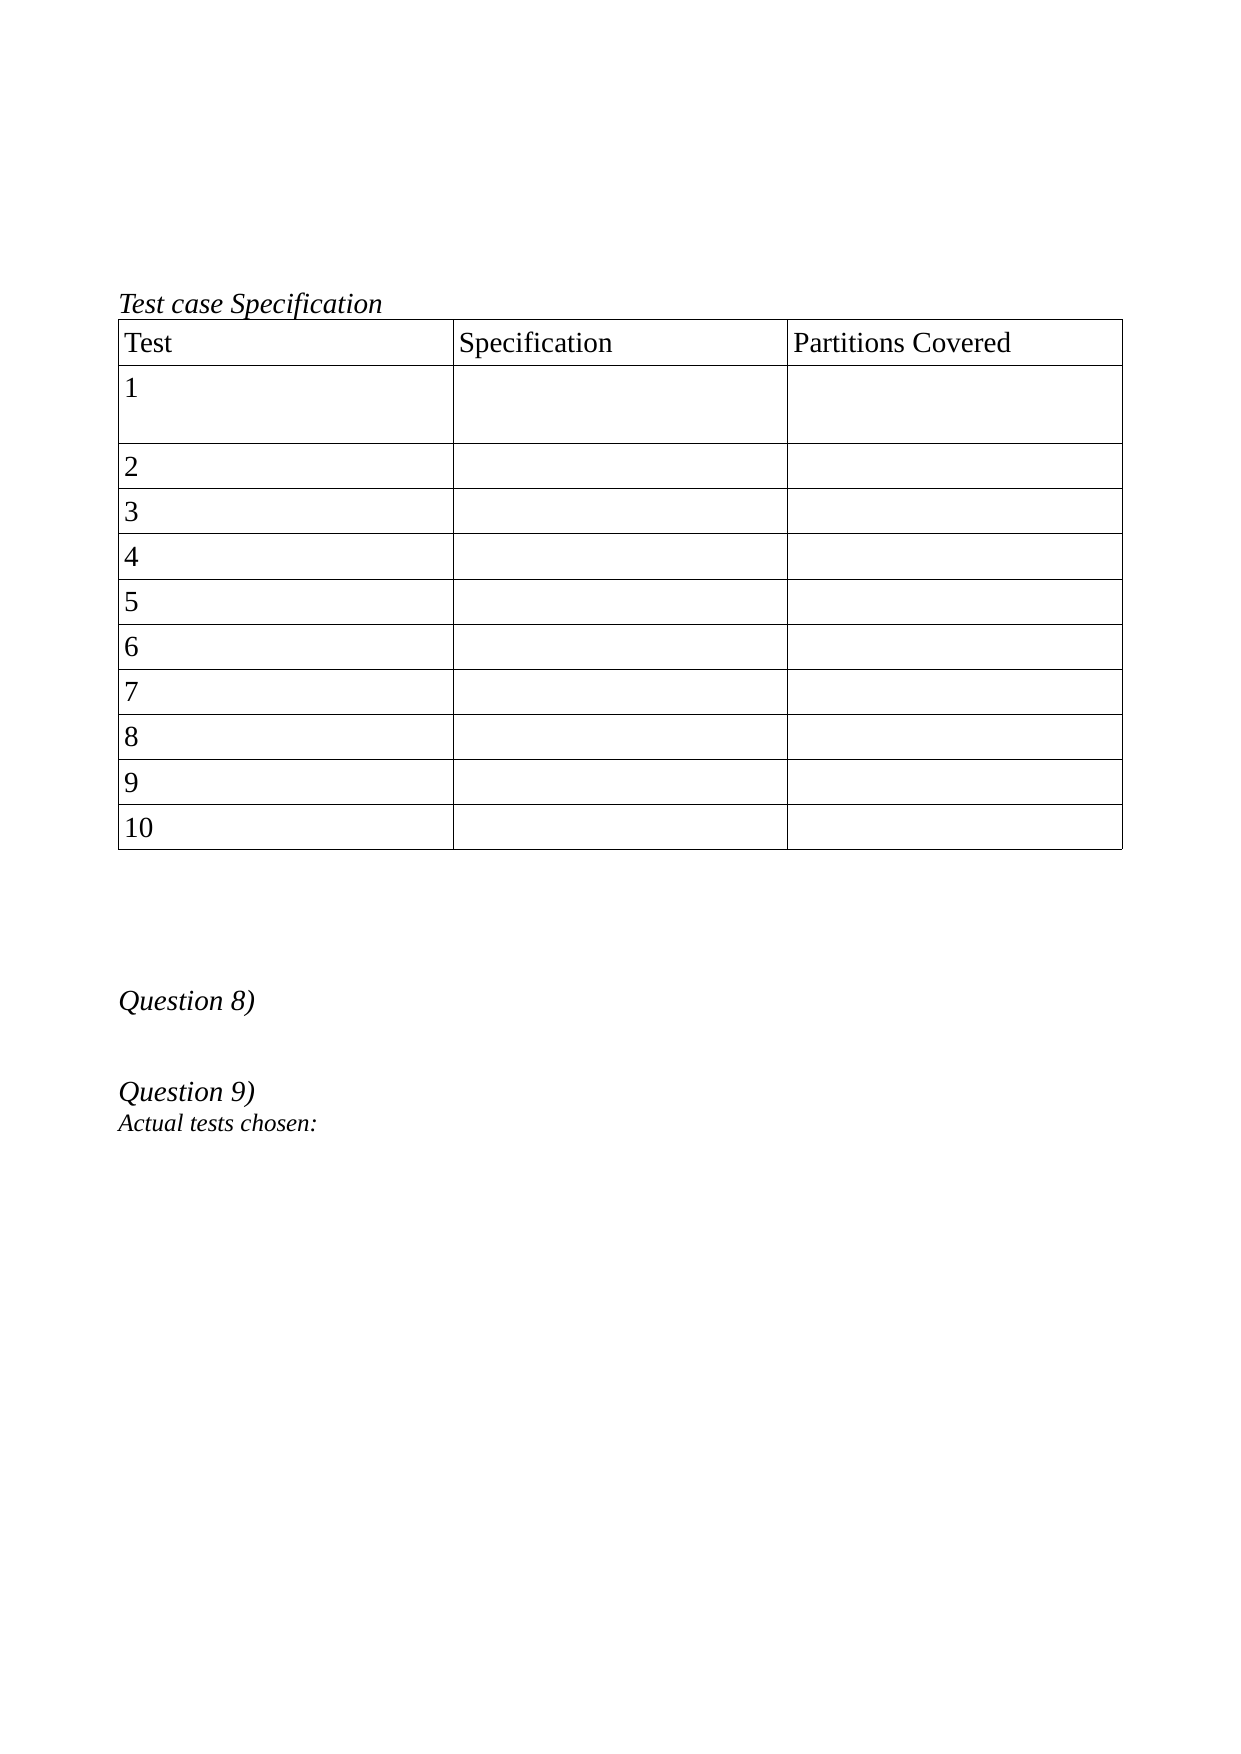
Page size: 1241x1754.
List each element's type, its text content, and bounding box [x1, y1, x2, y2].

table_cell 3 [119, 489, 453, 533]
text Question 9) [118, 1074, 1122, 1108]
table_cell [788, 489, 1122, 533]
table_cell 10 [119, 805, 453, 849]
table_cell [454, 534, 787, 578]
table_cell [788, 534, 1122, 578]
table_cell [454, 670, 787, 714]
table_cell [454, 580, 787, 623]
table_cell [788, 444, 1122, 488]
table_header Partitions Covered [788, 320, 1122, 364]
table_header Test [119, 320, 453, 364]
table_cell 7 [119, 670, 453, 714]
table_cell [788, 670, 1122, 714]
table_cell [454, 366, 787, 443]
table_cell [788, 760, 1122, 804]
table_cell [788, 715, 1122, 759]
table_cell 8 [119, 715, 453, 759]
text Actual tests chosen: [118, 1108, 1122, 1137]
table_cell [454, 715, 787, 759]
table_cell [454, 805, 787, 849]
table_cell [454, 625, 787, 669]
table_cell 5 [119, 580, 453, 623]
table_cell [788, 580, 1122, 623]
table_cell 6 [119, 625, 453, 669]
table_cell [788, 805, 1122, 849]
table_cell 4 [119, 534, 453, 578]
table_header Specification [454, 320, 787, 364]
table_cell [454, 760, 787, 804]
table_cell 9 [119, 760, 453, 804]
text Question 8) [118, 983, 1122, 1017]
table_cell [788, 366, 1122, 443]
table_cell 1 [119, 366, 453, 443]
text Test case Specification [118, 286, 1122, 319]
table_cell [454, 489, 787, 533]
table_cell [788, 625, 1122, 669]
table_cell 2 [119, 444, 453, 488]
table_cell [454, 444, 787, 488]
